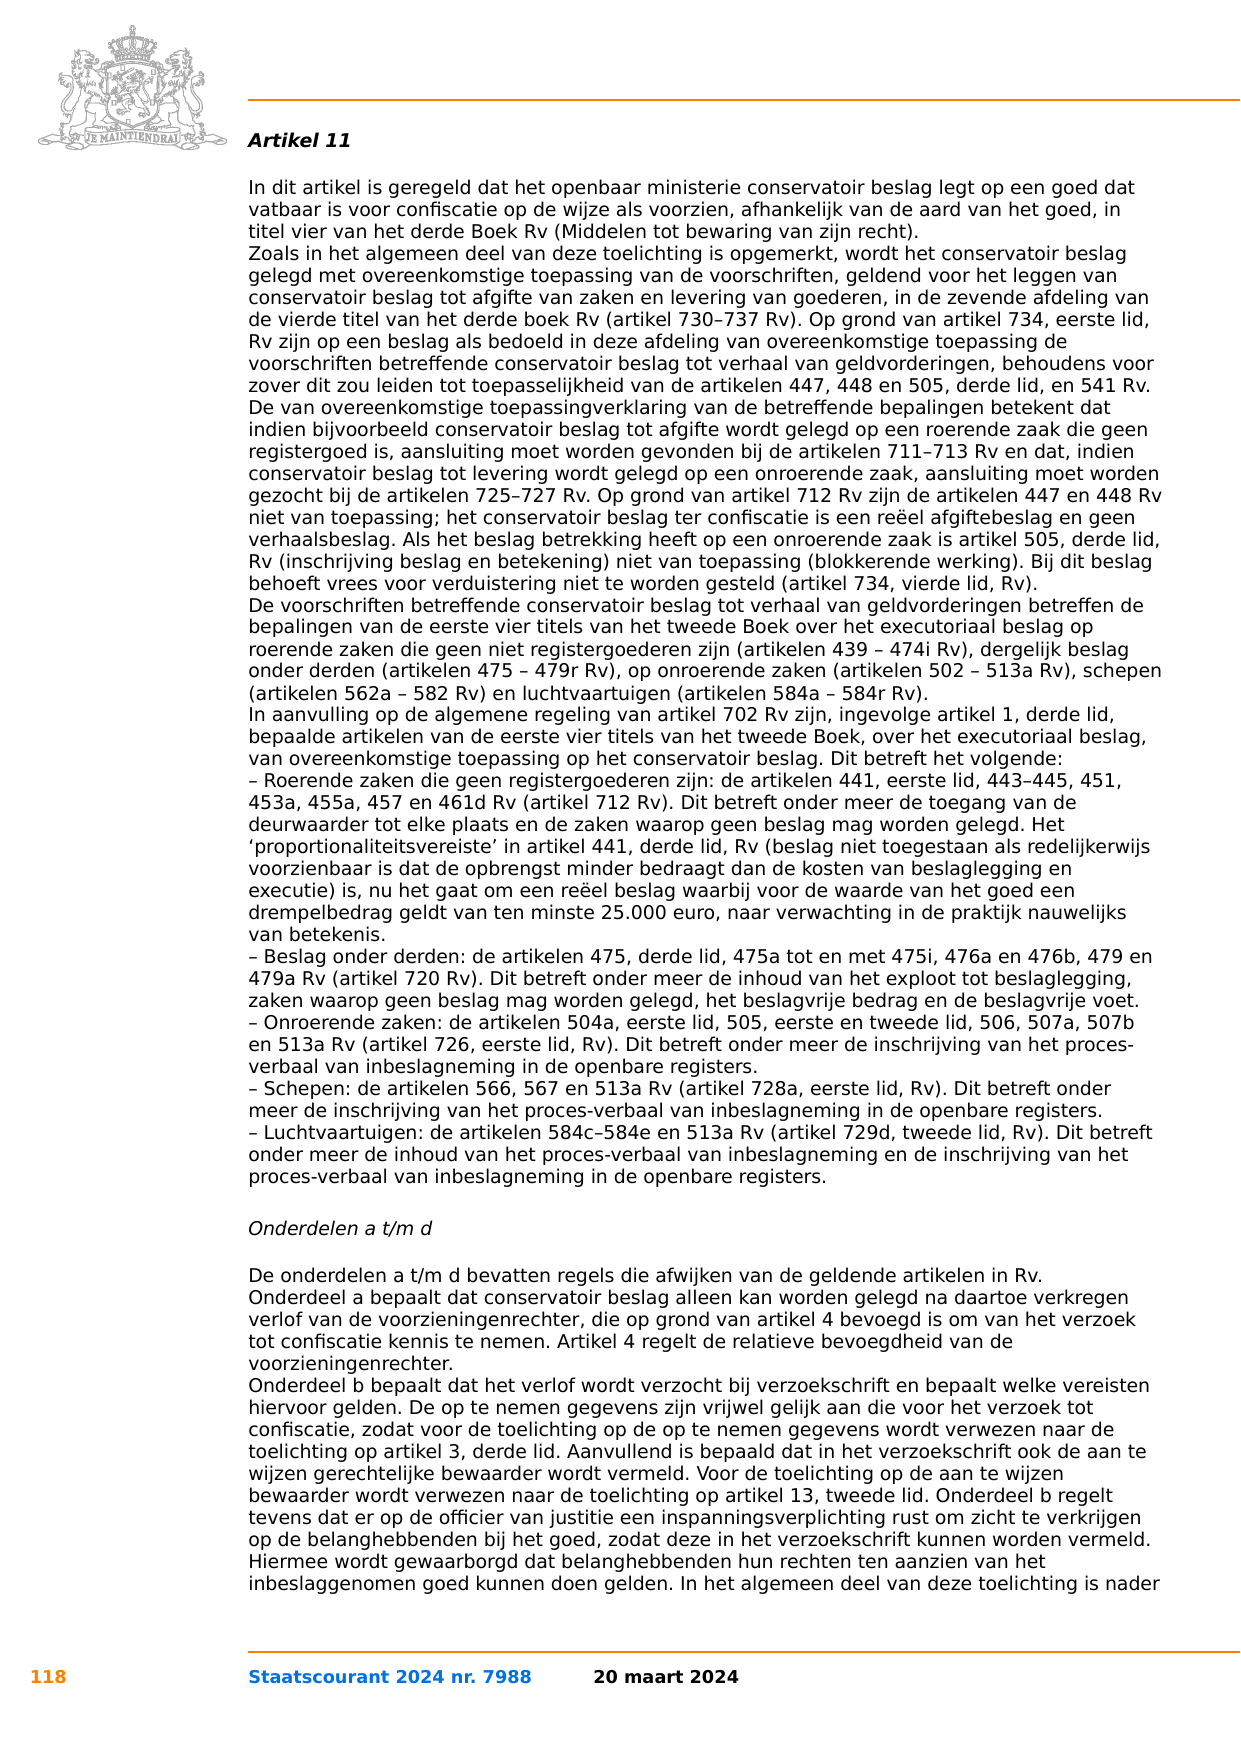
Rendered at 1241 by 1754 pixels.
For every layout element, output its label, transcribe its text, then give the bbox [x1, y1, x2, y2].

text – Onroerende zaken: de artikelen 504a, eerste lid, 505, eerste en tweede lid, 506, 507a, 507b en 513a Rv (artikel 726, eerste lid, Rv). Dit betreft onder meer de inschrijving van het proces-verbaal van inbeslagneming in de openbare registers. [248, 1012, 1163, 1078]
text – Luchtvaartuigen: de artikelen 584c–584e en 513a Rv (artikel 729d, tweede lid, Rv). Dit betreft onder meer de inhoud van het proces-verbaal van inbeslagneming en de inschrijving van het proces-verbaal van inbeslagneming in de openbare registers. [248, 1122, 1163, 1188]
text De voorschriften betreffende conservatoir beslag tot verhaal van geldvorderingen betreffen de bepalingen van de eerste vier titels van het tweede Boek over het executoriaal beslag op roerende zaken die geen niet registergoederen zijn (artikelen 439 – 474i Rv), dergelijk beslag onder derden (artikelen 475 – 479r Rv), op onroerende zaken (artikelen 502 – 513a Rv), schepen (artikelen 562a – 582 Rv) en luchtvaartuigen (artikelen 584a – 584r Rv). [248, 594, 1163, 704]
text – Schepen: de artikelen 566, 567 en 513a Rv (artikel 728a, eerste lid, Rv). Dit betreft onder meer de inschrijving van het proces-verbaal van inbeslagneming in de openbare registers. [248, 1078, 1163, 1122]
text – Beslag onder derden: de artikelen 475, derde lid, 475a tot en met 475i, 476a en 476b, 479 en 479a Rv (artikel 720 Rv). Dit betreft onder meer de inhoud van het exploot tot beslaglegging, zaken waarop geen beslag mag worden gelegd, het beslagvrije bedrag en de beslagvrije voet. [248, 946, 1163, 1012]
text Zoals in het algemeen deel van deze toelichting is opgemerkt, wordt het conservatoir beslag gelegd met overeenkomstige toepassing van de voorschriften, geldend voor het leggen van conservatoir beslag tot afgifte van zaken en levering van goederen, in de zevende afdeling van de vierde titel van het derde boek Rv (artikel 730–737 Rv). Op grond van artikel 734, eerste lid, Rv zijn op een beslag als bedoeld in deze afdeling van overeenkomstige toepassing de voorschriften betreffende conservatoir beslag tot verhaal van geldvorderingen, behoudens voor zover dit zou leiden tot toepasselijkheid van de artikelen 447, 448 en 505, derde lid, en 541 Rv. De van overeenkomstige toepassingverklaring van de betreffende bepalingen betekent dat indien bijvoorbeeld conservatoir beslag tot afgifte wordt gelegd op een roerende zaak die geen registergoed is, aansluiting moet worden gevonden bij de artikelen 711–713 Rv en dat, indien conservatoir beslag tot levering wordt gelegd op een onroerende zaak, aansluiting moet worden gezocht bij de artikelen 725–727 Rv. Op grond van artikel 712 Rv zijn de artikelen 447 en 448 Rv niet van toepassing; het conservatoir beslag ter confiscatie is een reëel afgiftebeslag en geen verhaalsbeslag. Als het beslag betrekking heeft op een onroerende zaak is artikel 505, derde lid, Rv (inschrijving beslag en betekening) niet van toepassing (blokkerende werking). Bij dit beslag behoeft vrees voor verduistering niet te worden gesteld (artikel 734, vierde lid, Rv). [248, 243, 1163, 594]
subtitle Onderdelen a t/m d [248, 1218, 1163, 1240]
picture [38, 25, 227, 150]
text In aanvulling op de algemene regeling van artikel 702 Rv zijn, ingevolge artikel 1, derde lid, bepaalde artikelen van de eerste vier titels van het tweede Boek, over het executoriaal beslag, van overeenkomstige toepassing op het conservatoir beslag. Dit betreft het volgende: [248, 704, 1163, 770]
text – Roerende zaken die geen registergoederen zijn: de artikelen 441, eerste lid, 443–445, 451, 453a, 455a, 457 en 461d Rv (artikel 712 Rv). Dit betreft onder meer de toegang van de deurwaarder tot elke plaats en de zaken waarop geen beslag mag worden gelegd. Het ‘proportionaliteitsvereiste’ in artikel 441, derde lid, Rv (beslag niet toegestaan als redelijkerwijs voorzienbaar is dat de opbrengst minder bedraagt dan de kosten van beslaglegging en executie) is, nu het gaat om een reëel beslag waarbij voor de waarde van het goed een drempelbedrag geldt van ten minste 25.000 euro, naar verwachting in de praktijk nauwelijks van betekenis. [248, 770, 1163, 946]
text Onderdeel b bepaalt dat het verlof wordt verzocht bij verzoekschrift en bepaalt welke vereisten hiervoor gelden. De op te nemen gegevens zijn vrijwel gelijk aan die voor het verzoek tot confiscatie, zodat voor de toelichting op de op te nemen gegevens wordt verwezen naar de toelichting op artikel 3, derde lid. Aanvullend is bepaald dat in het verzoekschrift ook de aan te wijzen gerechtelijke bewaarder wordt vermeld. Voor de toelichting op de aan te wijzen bewaarder wordt verwezen naar de toelichting op artikel 13, tweede lid. Onderdeel b regelt tevens dat er op de officier van justitie een inspanningsverplichting rust om zicht te verkrijgen op de belanghebbenden bij het goed, zodat deze in het verzoekschrift kunnen worden vermeld. Hiermee wordt gewaarborgd dat belanghebbenden hun rechten ten aanzien van het inbeslaggenomen goed kunnen doen gelden. In het algemeen deel van deze toelichting is nader [248, 1375, 1163, 1594]
text Onderdeel a bepaalt dat conservatoir beslag alleen kan worden gelegd na daartoe verkregen verlof van de voorzieningenrechter, die op grond van artikel 4 bevoegd is om van het verzoek tot confiscatie kennis te nemen. Artikel 4 regelt de relatieve bevoegdheid van de voorzieningenrechter. [248, 1287, 1163, 1375]
subtitle Artikel 11 [248, 130, 1163, 152]
text De onderdelen a t/m d bevatten regels die afwijken van de geldende artikelen in Rv. [248, 1265, 1163, 1287]
text In dit artikel is geregeld dat het openbaar ministerie conservatoir beslag legt op een goed dat vatbaar is voor confiscatie op de wijze als voorzien, afhankelijk van de aard van het goed, in titel vier van het derde Boek Rv (Middelen tot bewaring van zijn recht). [248, 177, 1163, 243]
